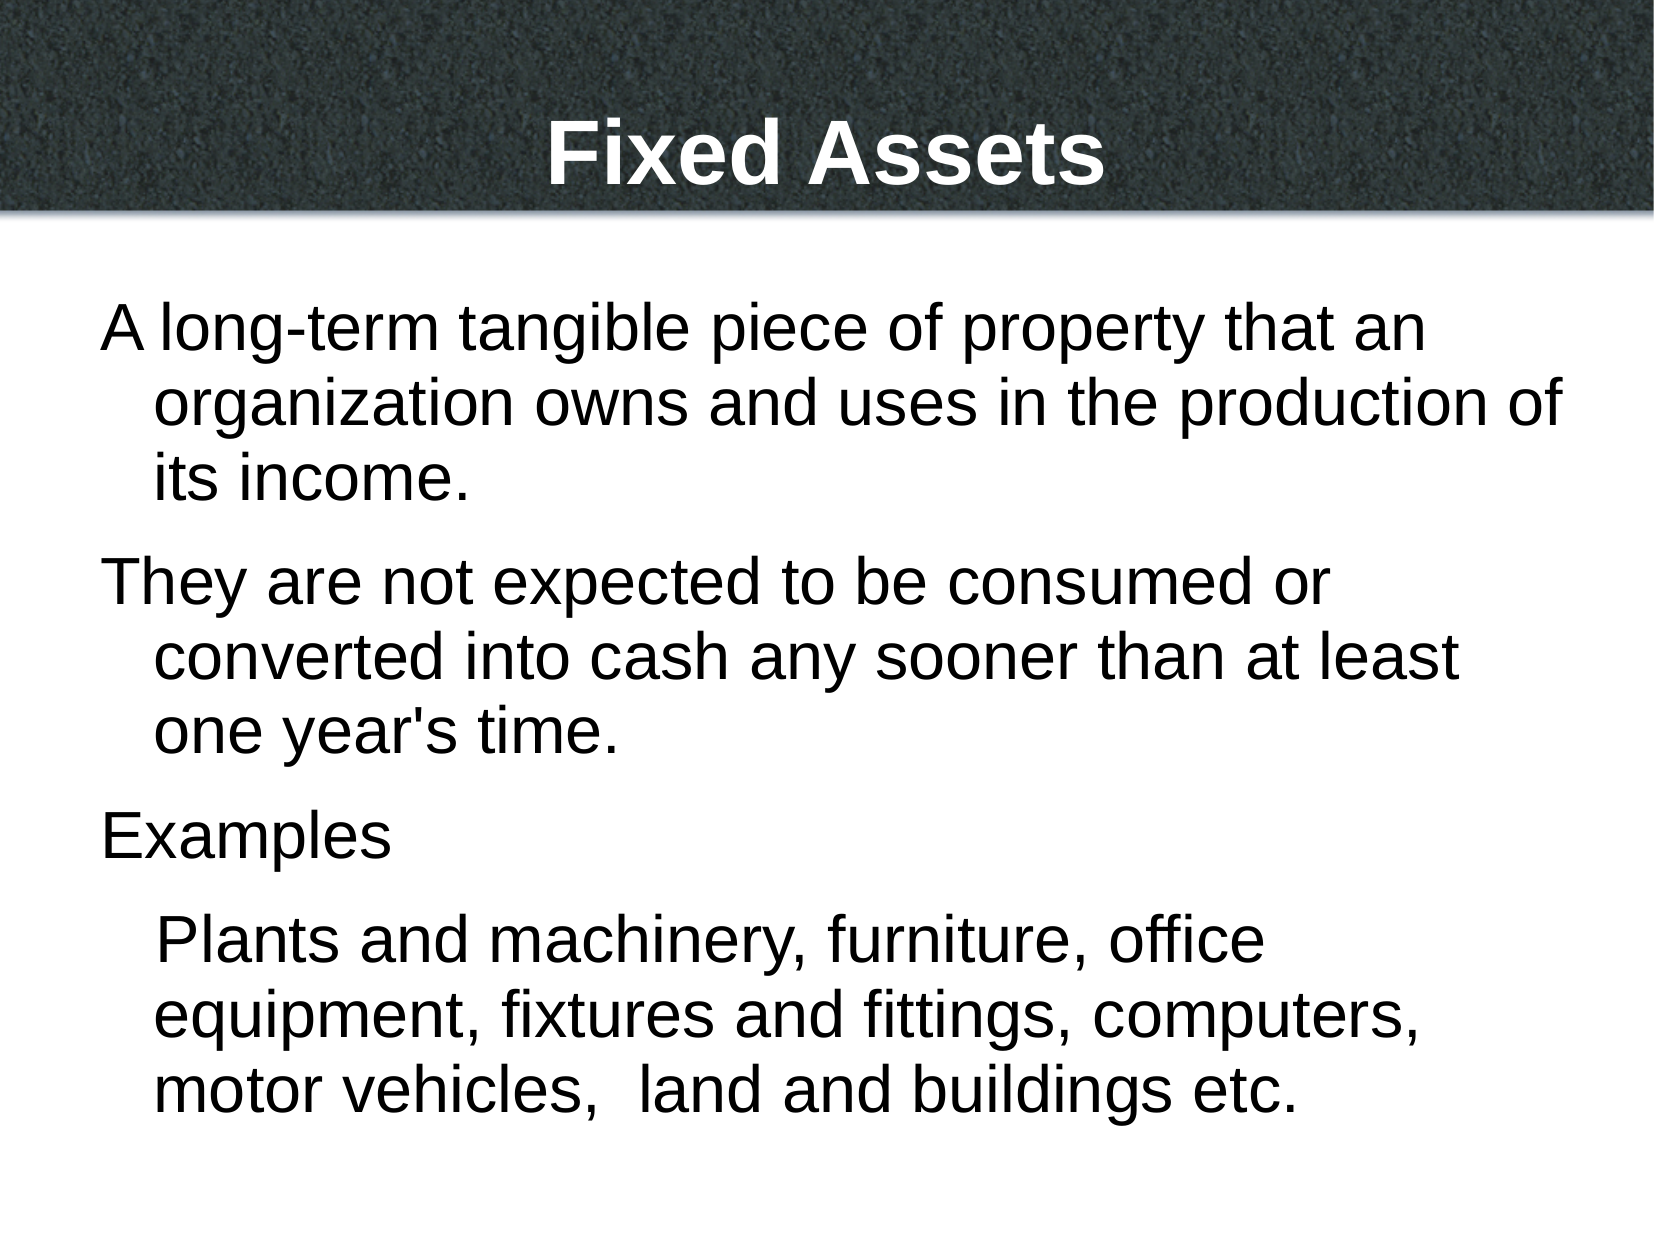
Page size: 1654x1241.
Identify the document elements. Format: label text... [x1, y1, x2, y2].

list A long-term tangible piece of property that an organization owns and uses in the production of its income. They are not expected to be consumed or converted into cash any sooner than at least one year's time. Examples Plants and machinery, furniture, office equipment, fixtures and fittings, computers, motor vehicles, land and buildings etc. [82, 290, 1571, 1127]
picture [0, 0, 1654, 1241]
title Fixed Assets [82, 49, 1571, 257]
